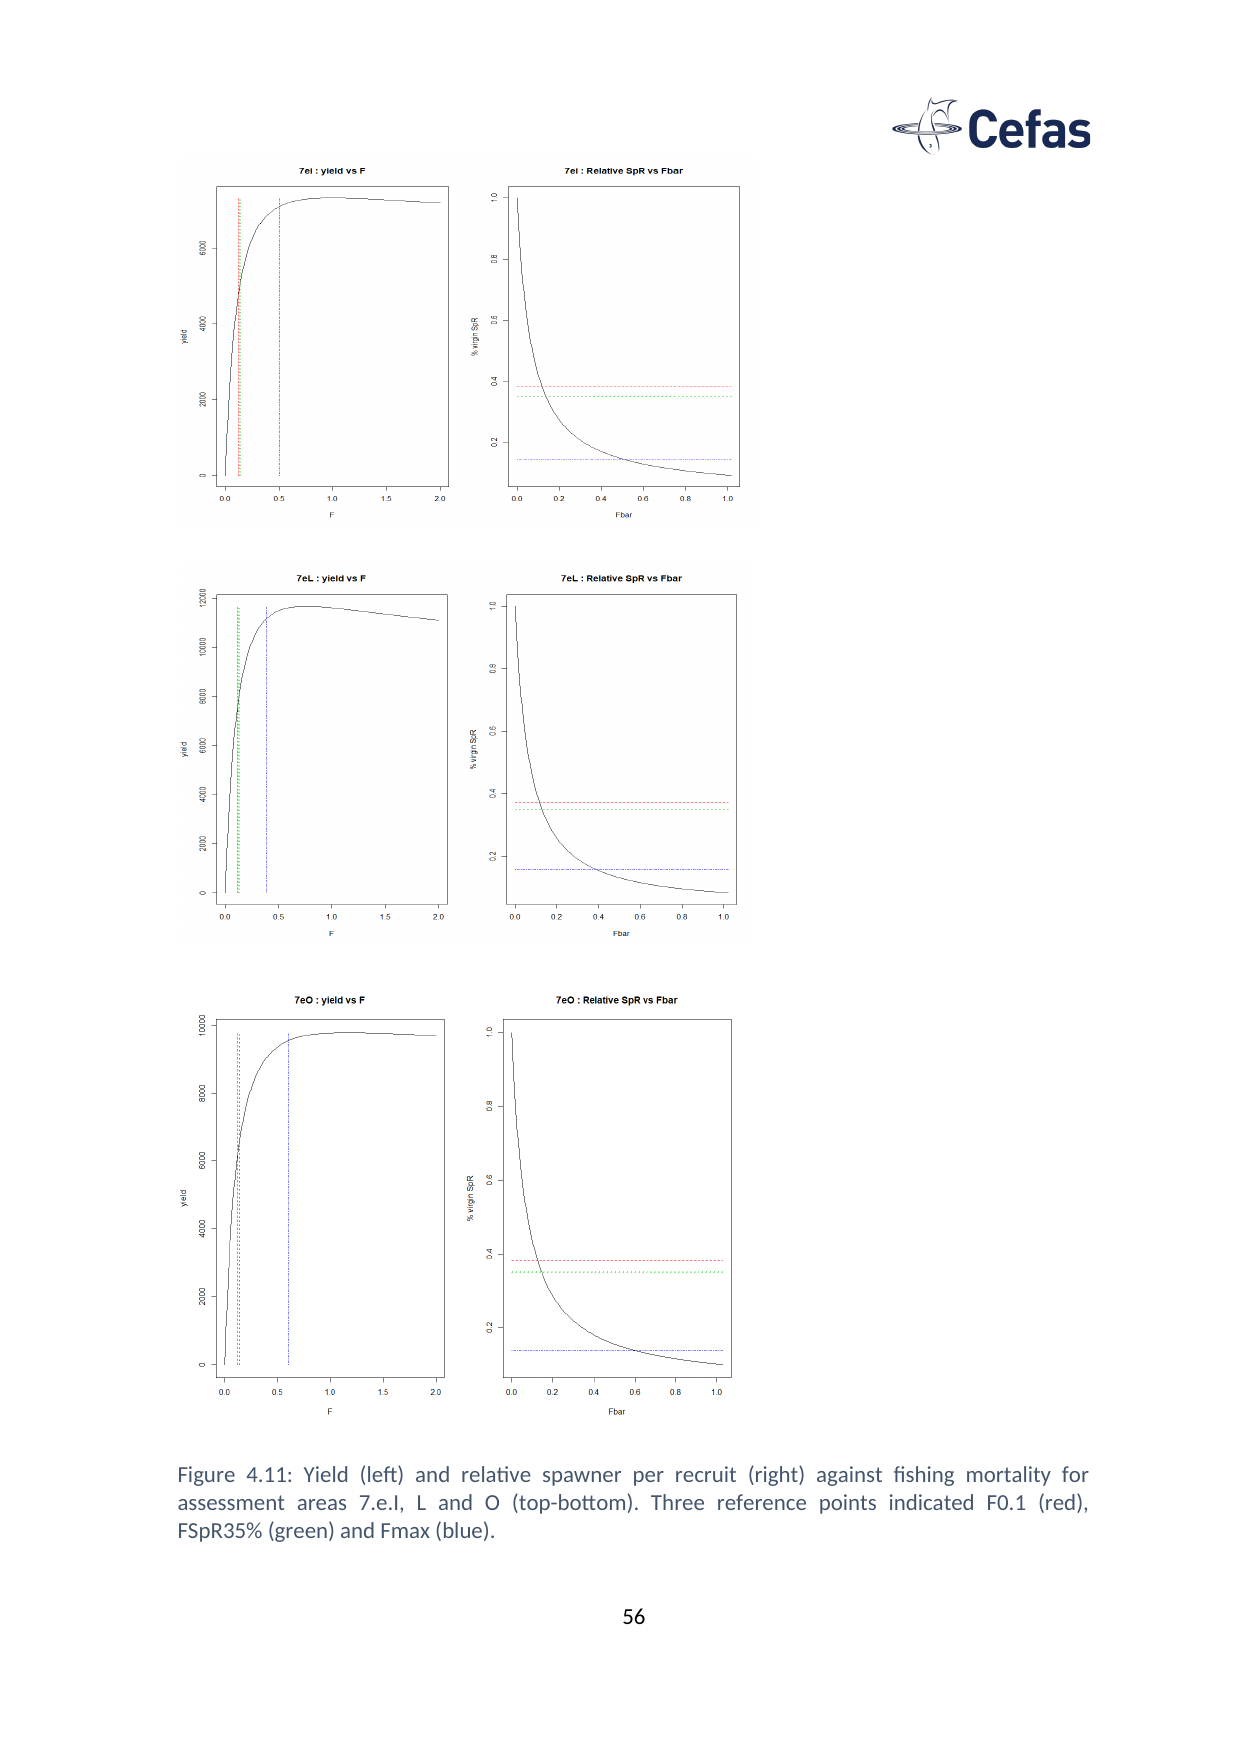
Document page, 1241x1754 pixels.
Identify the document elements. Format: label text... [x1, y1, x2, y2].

text Figure 4.11: Yield (left) and relative spawner per recruit (right) against fishing mortality for assessment areas 7.e.I, L and O (top-bottom). Three reference points indicated F0.1 (red), FSpR35% (green) and Fmax (blue). [177, 1460, 1090, 1544]
